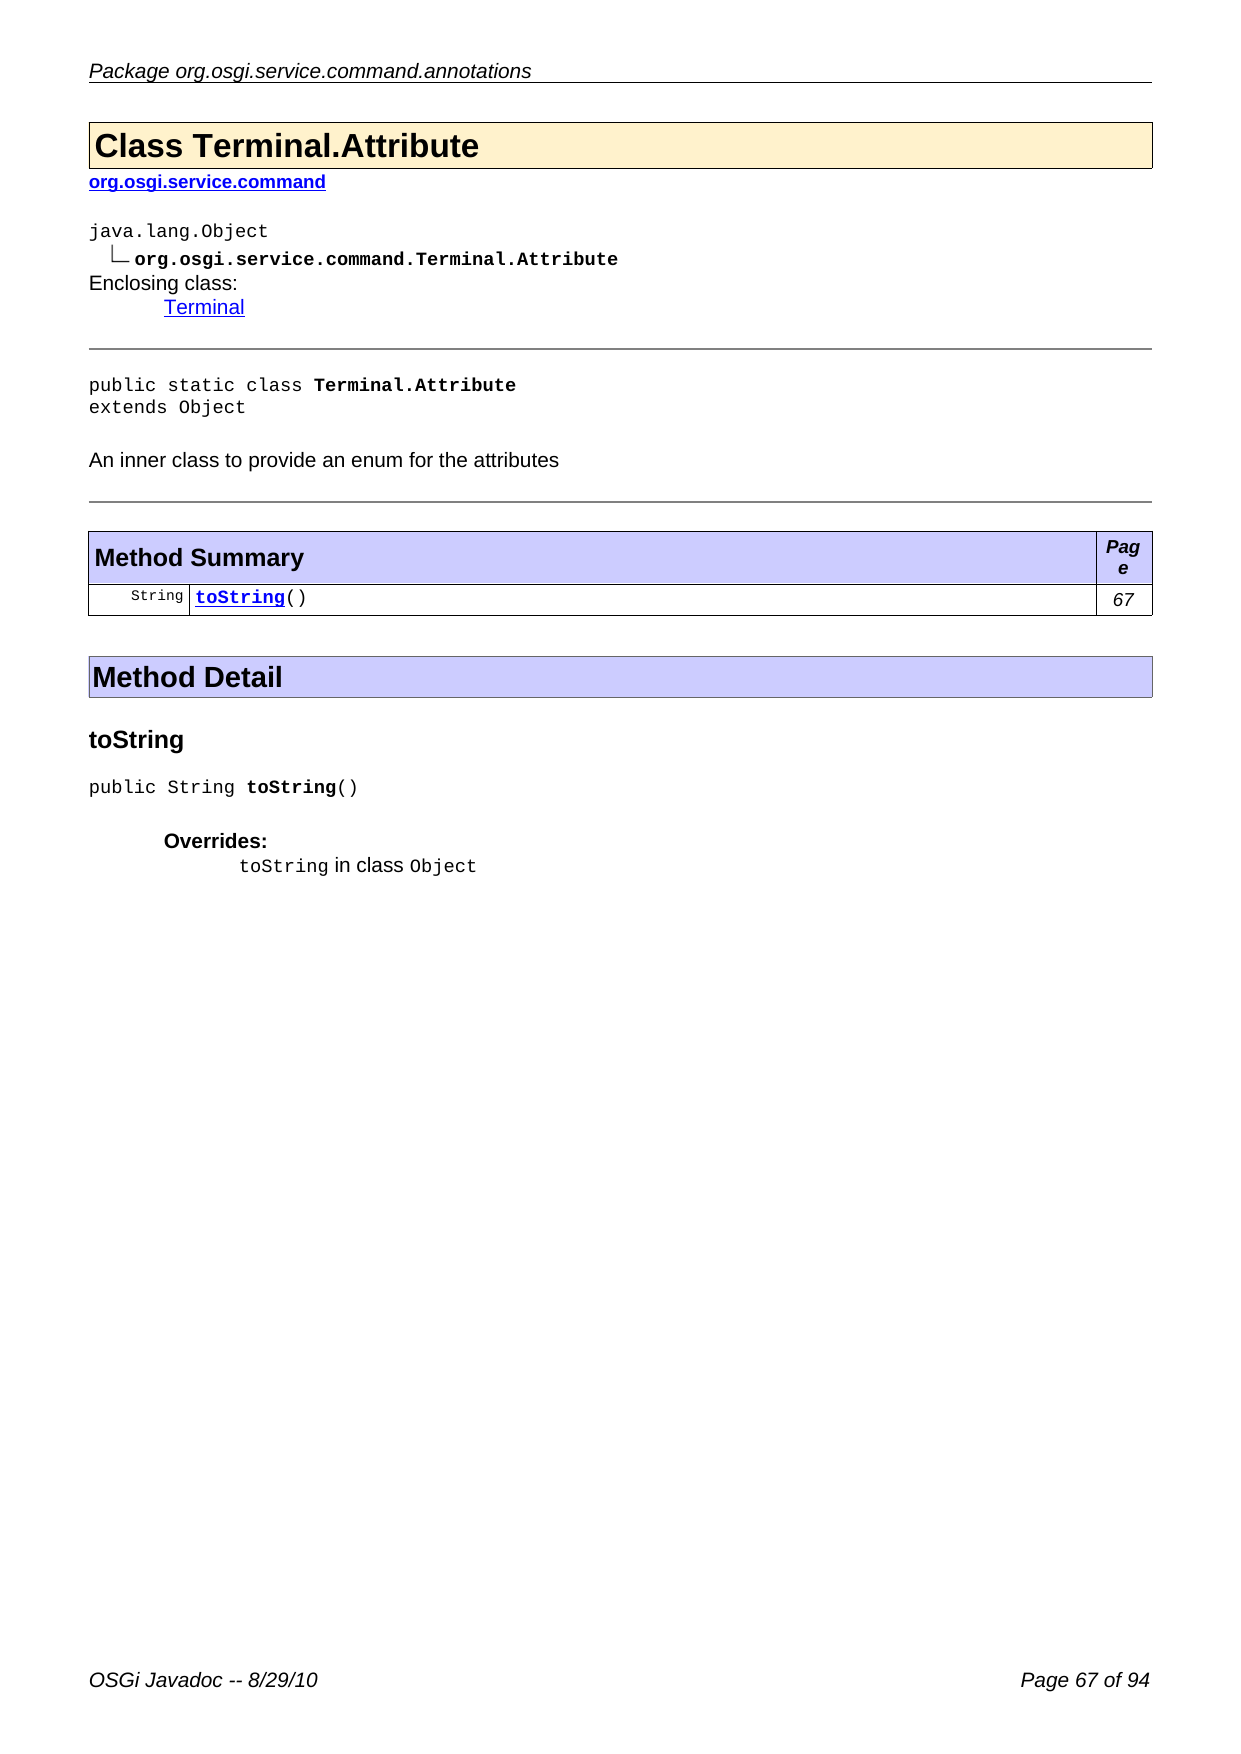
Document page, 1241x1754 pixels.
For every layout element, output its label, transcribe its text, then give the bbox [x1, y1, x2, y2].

subtitle toString [88, 725, 1152, 754]
text extends Object [88, 397, 1152, 419]
text Overrides: [163, 828, 1152, 852]
picture [111, 243, 135, 266]
text org.osgi.service.command.Terminal.Attribute [88, 243, 1152, 271]
subtitle Class Terminal.Attribute [90, 123, 1152, 168]
text java.lang.Object [88, 222, 1152, 243]
text org.osgi.service.command [88, 171, 1152, 193]
subtitle Method Detail [90, 657, 1152, 697]
text Terminal [163, 295, 1152, 319]
table_cell String [89, 585, 189, 615]
text An inner class to provide an enum for the attributes [88, 448, 1152, 472]
table_header Method Summary [89, 532, 1096, 583]
text public String toString() [88, 778, 1152, 799]
text public static class Terminal.Attribute [88, 376, 1152, 397]
table_header Page [1097, 532, 1152, 583]
table_cell 64 [1097, 585, 1152, 615]
table_cell toString() [190, 585, 1096, 615]
text toString in class Object [238, 852, 1152, 878]
subtitle Enclosing class: [88, 271, 1152, 295]
